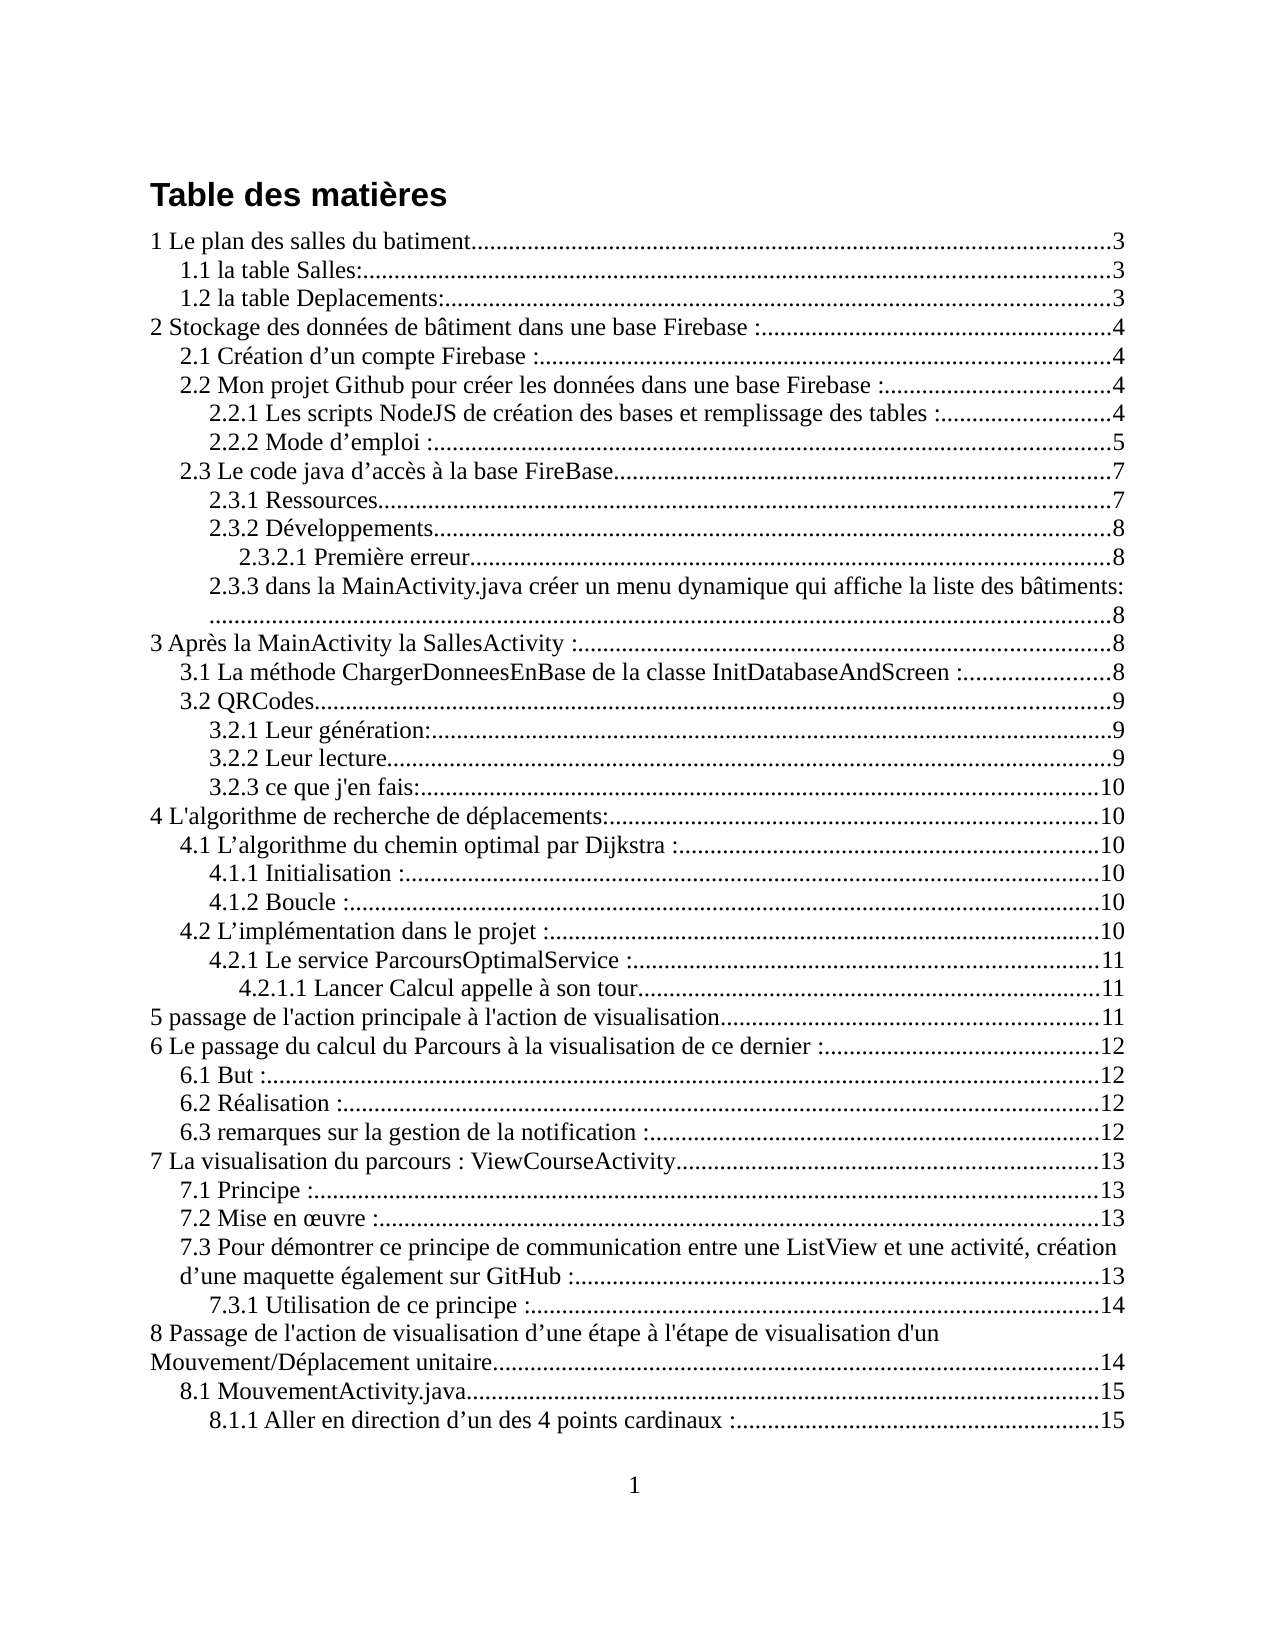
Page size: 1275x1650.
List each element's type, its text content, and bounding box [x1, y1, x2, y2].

text 6 Le passage du calcul du Parcours à la visualisation de ce dernier : 12 [150, 1031, 1125, 1060]
text 6.3 remarques sur la gestion de la notification : 12 [179, 1117, 1125, 1146]
text 5 passage de l'action principale à l'action de visualisation 11 [150, 1002, 1125, 1031]
text 2.2.2 Mode d’emploi : 5 [209, 427, 1125, 456]
text 8.1 MouvementActivity.java 15 [179, 1376, 1125, 1405]
text 1 Le plan des salles du batiment 3 [150, 226, 1125, 255]
text 3.2.3 ce que j'en fais: 10 [209, 772, 1125, 801]
text 1.2 la table Deplacements: 3 [179, 283, 1125, 312]
text 2 Stockage des données de bâtiment dans une base Firebase : 4 [150, 312, 1125, 341]
text 8.1.1 Aller en direction d’un des 4 points cardinaux : 15 [209, 1405, 1125, 1433]
text 2.3.2.1 Première erreur 8 [238, 542, 1125, 571]
text 4.1.2 Boucle : 10 [209, 887, 1125, 916]
text 7.3.1 Utilisation de ce principe : 14 [209, 1290, 1125, 1318]
subtitle Table des matières [150, 175, 1125, 213]
text 4.1 L’algorithme du chemin optimal par Dijkstra : 10 [179, 830, 1125, 858]
text 3 Après la MainActivity la SallesActivity : 8 [150, 628, 1125, 657]
text 2.2.1 Les scripts NodeJS de création des bases et remplissage des tables : 4 [209, 398, 1125, 427]
text 4.1.1 Initialisation : 10 [209, 858, 1125, 887]
text 7.2 Mise en œuvre : 13 [179, 1203, 1125, 1232]
text 3.1 La méthode ChargerDonneesEnBase de la classe InitDatabaseAndScreen : 8 [179, 657, 1125, 686]
text 6.1 But : 12 [179, 1060, 1125, 1088]
text 2.3.2 Développements 8 [209, 513, 1125, 542]
text 4.2 L’implémentation dans le projet : 10 [179, 916, 1125, 945]
text 2.3.3 dans la MainActivity.java créer un menu dynamique qui affiche la liste des bâtiments: 8 [209, 571, 1125, 628]
text 6.2 Réalisation : 12 [179, 1088, 1125, 1117]
text 3.2.1 Leur génération: 9 [209, 715, 1125, 743]
text 2.2 Mon projet Github pour créer les données dans une base Firebase : 4 [179, 370, 1125, 398]
text 3.2.2 Leur lecture 9 [209, 743, 1125, 772]
text 7.3 Pour démontrer ce principe de communication entre une ListView et une activité, création d’une maquette également sur GitHub : 13 [179, 1232, 1125, 1290]
text 1.1 la table Salles: 3 [179, 255, 1125, 283]
text 2.3 Le code java d’accès à la base FireBase 7 [179, 456, 1125, 485]
text 2.3.1 Ressources 7 [209, 485, 1125, 513]
text 7.1 Principe : 13 [179, 1175, 1125, 1203]
text 3.2 QRCodes 9 [179, 686, 1125, 715]
text 4 L'algorithme de recherche de déplacements: 10 [150, 801, 1125, 830]
text 7 La visualisation du parcours : ViewCourseActivity 13 [150, 1146, 1125, 1175]
text 4.2.1.1 Lancer Calcul appelle à son tour 11 [238, 973, 1125, 1002]
text 2.1 Création d’un compte Firebase : 4 [179, 341, 1125, 370]
text 8 Passage de l'action de visualisation d’une étape à l'étape de visualisation d'un Mouvement/Déplacement unitaire 14 [150, 1318, 1125, 1376]
text 4.2.1 Le service ParcoursOptimalService : 11 [209, 945, 1125, 973]
